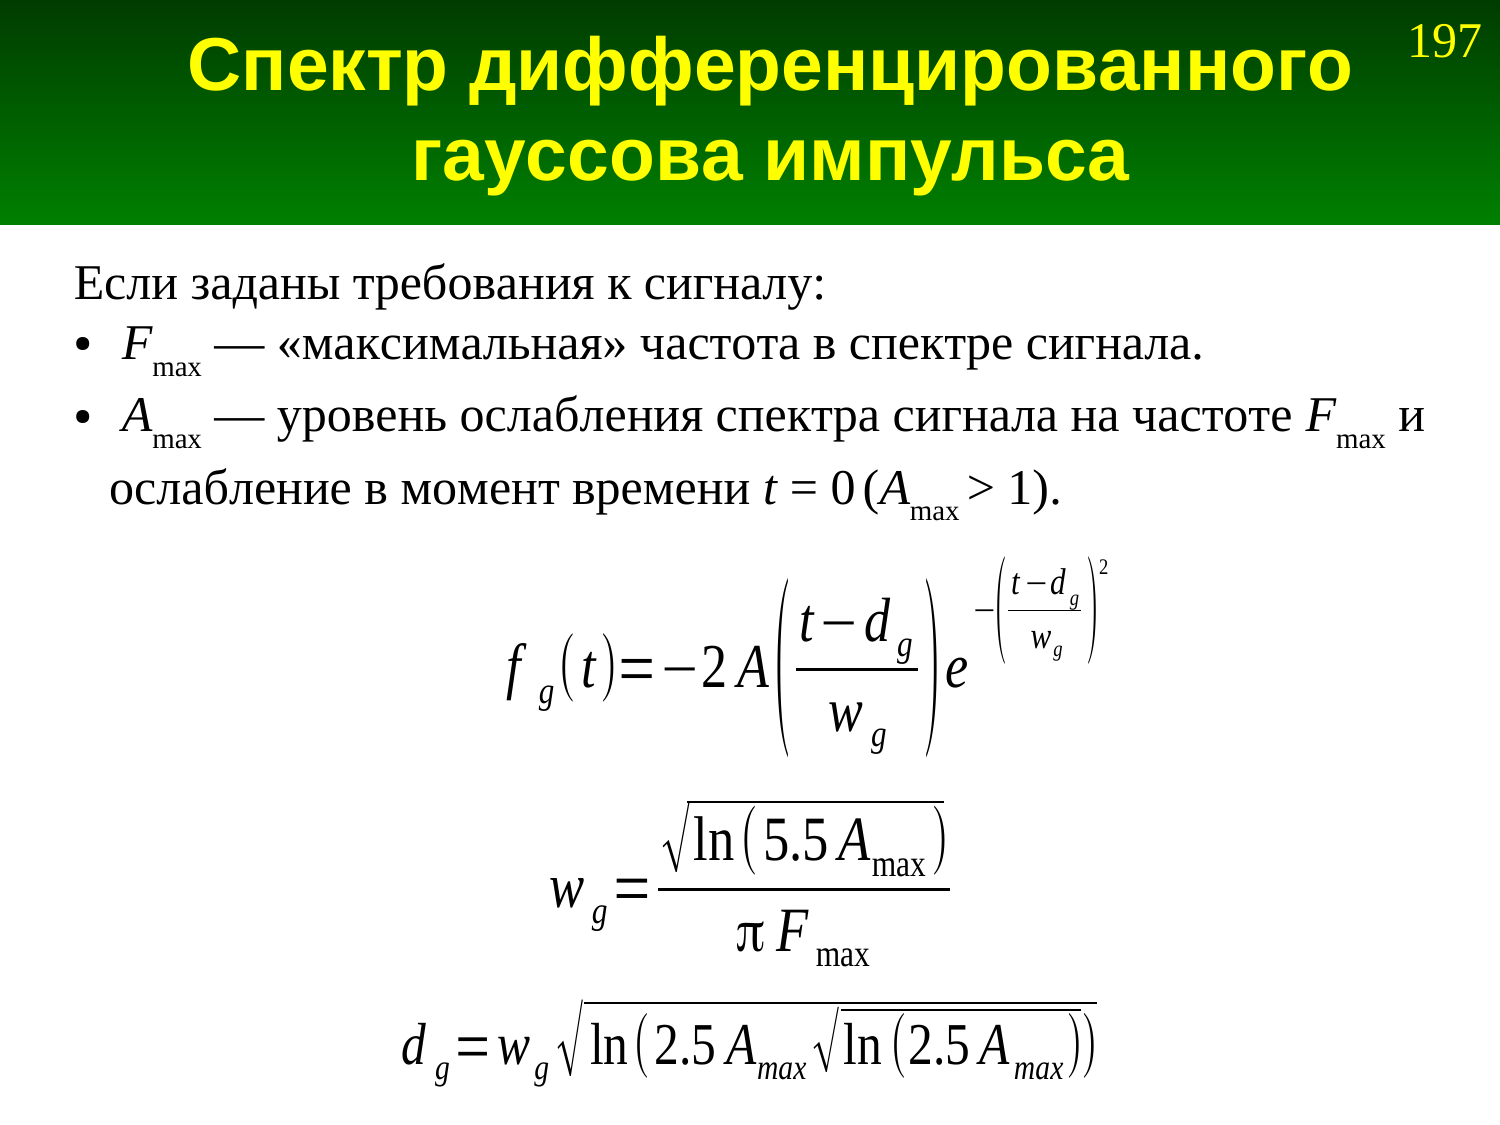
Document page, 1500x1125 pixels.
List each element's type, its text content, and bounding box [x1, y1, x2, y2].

title Спектр дифференцированного гауссова импульса [100, 7, 1441, 204]
chart [388, 998, 1112, 1087]
chart [483, 555, 1120, 762]
text_box Если заданы требования к сигналу: Fmax — «максимальная» частота в спектре сигнала. Amax — уровень ослабления спектра сигнала на частоте Fmax и ослабление в момент времени t = 0 (Amax > 1). [59, 242, 1453, 679]
chart [535, 797, 965, 975]
